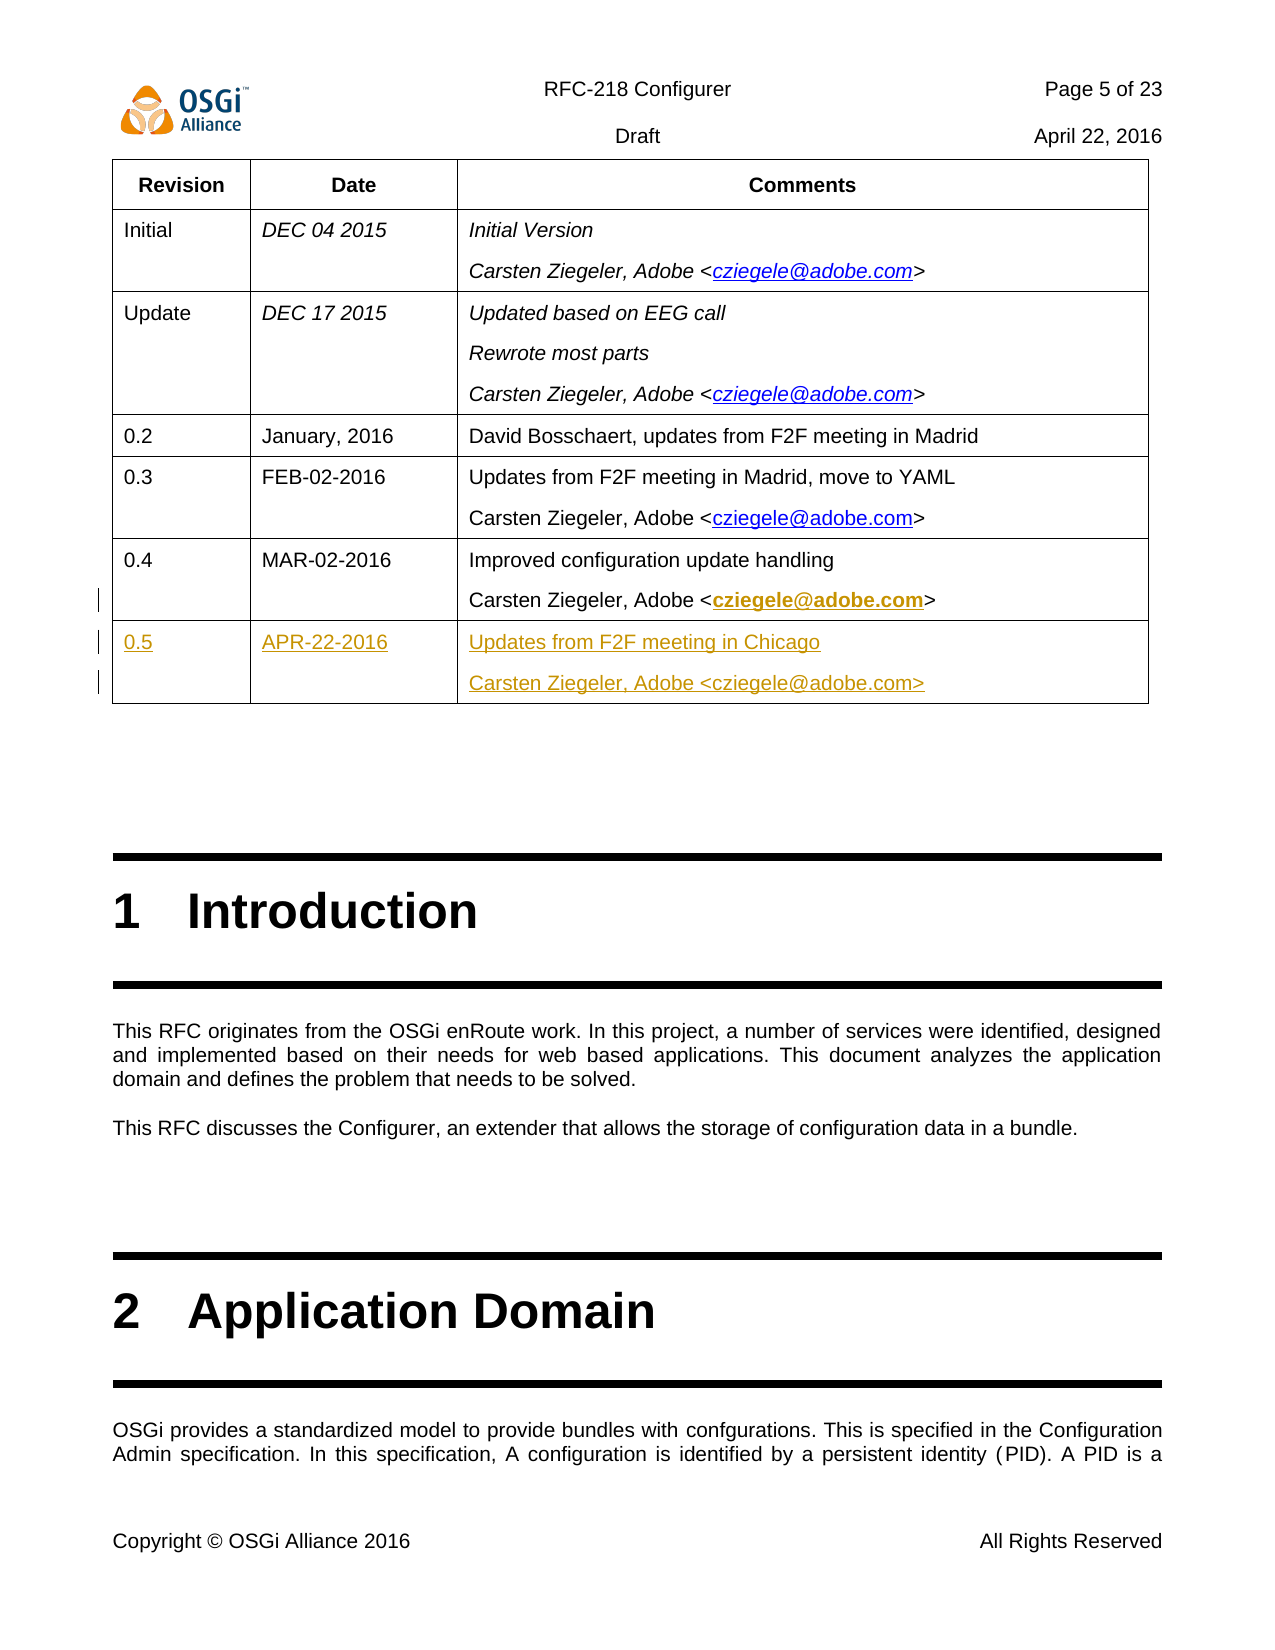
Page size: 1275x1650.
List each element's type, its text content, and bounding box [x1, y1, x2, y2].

table_cell Improved configuration update handling Carsten Ziegeler, Adobe <cziegele@adobe.com> [458, 539, 1148, 620]
table_header Date [251, 160, 457, 209]
table_cell Updates from F2F meeting in Madrid, move to YAML Carsten Ziegeler, Adobe <cziegele@adobe.com> [458, 457, 1148, 538]
table_cell APR-22-2016 [251, 621, 457, 703]
table_cell January, 2016 [251, 415, 457, 456]
table_cell David Bosschaert, updates from F2F meeting in Madrid [458, 415, 1148, 456]
text OSGi provides a standardized model to provide bundles with confgurations. This is specified in the Configuration Admin specification. In this specification, A configuration is identified by a persistent identity (PID). A PID is a [112, 1418, 1162, 1466]
table_cell 0.4 [113, 539, 250, 620]
subtitle Introduction [112, 854, 1162, 989]
table_cell FEB-02-2016 [251, 457, 457, 538]
subtitle Application Domain [112, 1253, 1162, 1388]
table_cell MAR-02-2016 [251, 539, 457, 620]
table_cell Updates from F2F meeting in Chicago Carsten Ziegeler, Adobe <cziegele@adobe.com> [458, 621, 1148, 703]
text This RFC discusses the Configurer, an extender that allows the storage of configuration data in a bundle. [112, 1115, 1162, 1139]
text This RFC originates from the OSGi enRoute work. In this project, a number of services were identified, designed and implemented based on their needs for web based applications. This document analyzes the application domain and defines the problem that needs to be solved. [112, 1018, 1162, 1090]
table_header Comments [458, 160, 1148, 209]
table_cell Update [113, 292, 250, 414]
table_cell Updated based on EEG call Rewrote most parts Carsten Ziegeler, Adobe <cziegele@adobe.com> [458, 292, 1148, 414]
table_cell 0.5 [113, 621, 250, 703]
table_cell 0.3 [113, 457, 250, 538]
picture [113, 78, 257, 142]
table_cell Initial [113, 210, 250, 291]
table_cell DEC 17 2015 [251, 292, 457, 414]
table_cell Initial Version Carsten Ziegeler, Adobe <cziegele@adobe.com> [458, 210, 1148, 291]
table_cell 0.2 [113, 415, 250, 456]
table_header Revision [113, 160, 250, 209]
table_cell DEC 04 2015 [251, 210, 457, 291]
